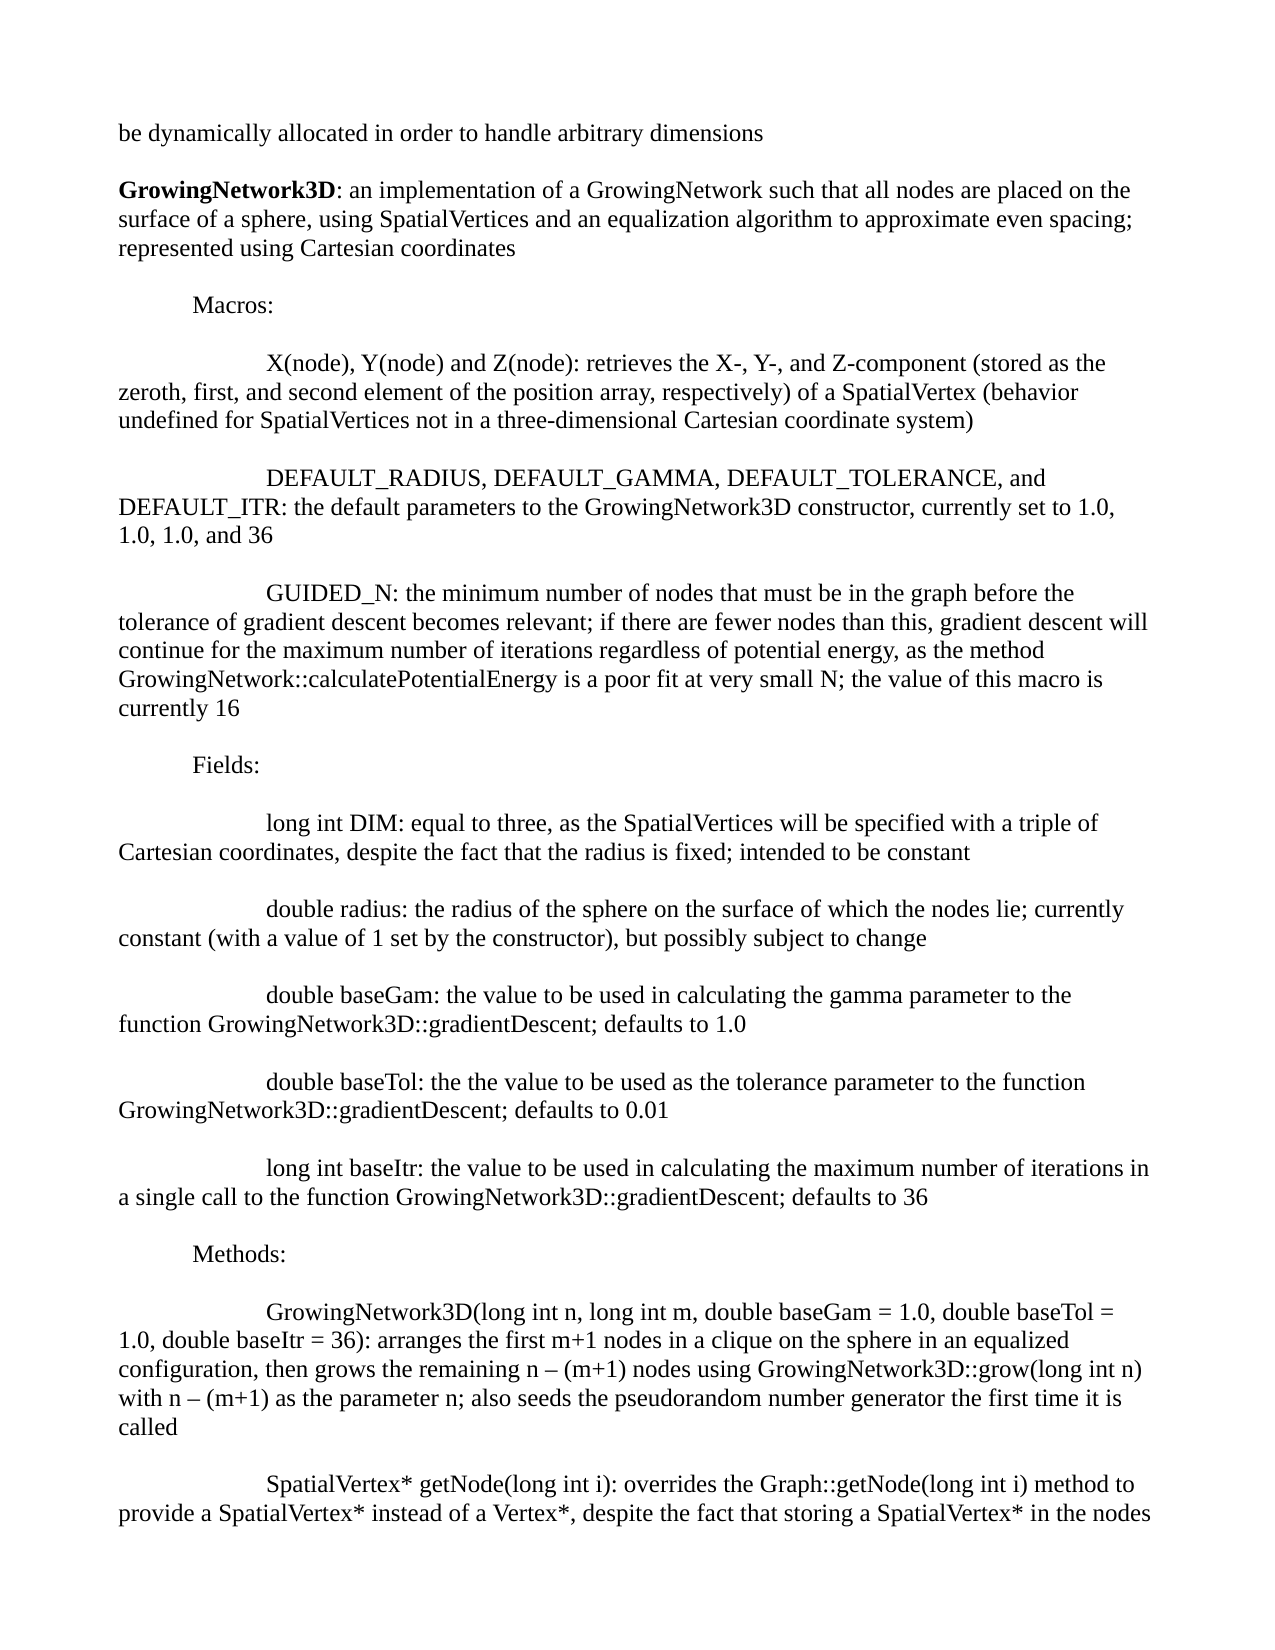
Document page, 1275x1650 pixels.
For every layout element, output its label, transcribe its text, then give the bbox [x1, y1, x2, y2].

text SpatialVertex* getNode(long int i): overrides the Graph::getNode(long int i) method to provide a SpatialVertex* instead of a Vertex*, despite the fact that storing a SpatialVertex* in the nodes [118, 1469, 1157, 1527]
text Fields: [118, 751, 1157, 779]
text GUIDED_N: the minimum number of nodes that must be in the graph before the tolerance of gradient descent becomes relevant; if there are fewer nodes than this, gradient descent will continue for the maximum number of iterations regardless of potential energy, as the method GrowingNetwork::calculatePotentialEnergy is a poor fit at very small N; the value of this macro is currently 16 [118, 578, 1157, 722]
text X(node), Y(node) and Z(node): retrieves the X-, Y-, and Z-component (stored as the zeroth, first, and second element of the position array, respectively) of a SpatialVertex (behavior undefined for SpatialVertices not in a three-dimensional Cartesian coordinate system) [118, 348, 1157, 434]
text be dynamically allocated in order to handle arbitrary dimensions [118, 118, 1157, 147]
text double radius: the radius of the sphere on the surface of which the nodes lie; currently constant (with a value of 1 set by the constructor), but possibly subject to change [118, 894, 1157, 952]
text long int DIM: equal to three, as the SpatialVertices will be specified with a triple of Cartesian coordinates, despite the fact that the radius is fixed; intended to be constant [118, 808, 1157, 866]
text double baseGam: the value to be used in calculating the gamma parameter to the function GrowingNetwork3D::gradientDescent; defaults to 1.0 [118, 981, 1157, 1038]
text Macros: [118, 291, 1157, 319]
text long int baseItr: the value to be used in calculating the maximum number of iterations in a single call to the function GrowingNetwork3D::gradientDescent; defaults to 36 [118, 1153, 1157, 1211]
text DEFAULT_RADIUS, DEFAULT_GAMMA, DEFAULT_TOLERANCE, and DEFAULT_ITR: the default parameters to the GrowingNetwork3D constructor, currently set to 1.0, 1.0, 1.0, and 36 [118, 463, 1157, 549]
text GrowingNetwork3D(long int n, long int m, double baseGam = 1.0, double baseTol = 1.0, double baseItr = 36): arranges the first m+1 nodes in a clique on the sphere in an equalized configuration, then grows the remaining n – (m+1) nodes using GrowingNetwork3D::grow(long int n) with n – (m+1) as the parameter n; also seeds the pseudorandom number generator the first time it is called [118, 1297, 1157, 1441]
text GrowingNetwork3D: an implementation of a GrowingNetwork such that all nodes are placed on the surface of a sphere, using SpatialVertices and an equalization algorithm to approximate even spacing; represented using Cartesian coordinates [118, 176, 1157, 262]
text Methods: [118, 1239, 1157, 1268]
text double baseTol: the the value to be used as the tolerance parameter to the function GrowingNetwork3D::gradientDescent; defaults to 0.01 [118, 1067, 1157, 1124]
